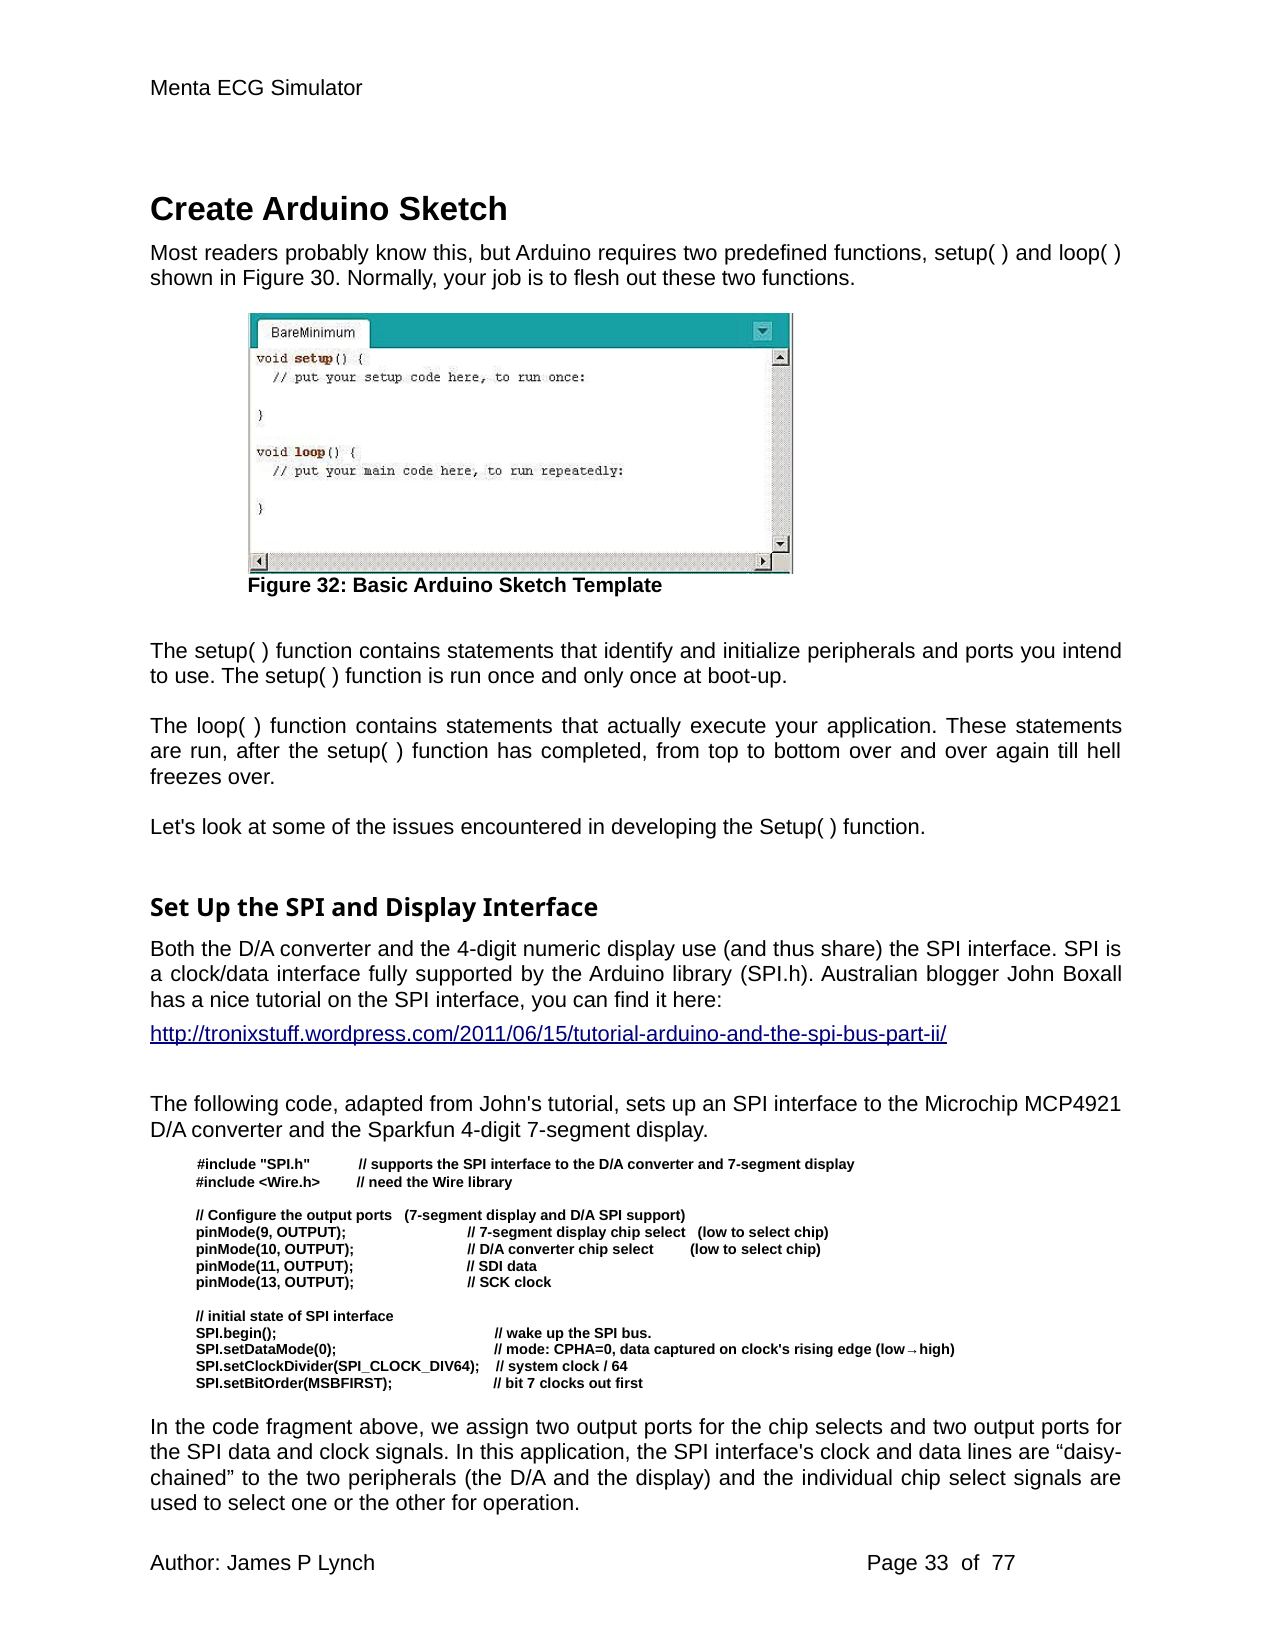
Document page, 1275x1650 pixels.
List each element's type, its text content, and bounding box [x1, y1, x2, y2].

text Most readers probably know this, but Arduino requires two predefined functions, setup( ) and loop( ) shown in Figure 30. Normally, your job is to flesh out these two functions. [150, 240, 1124, 290]
text Both the D/A converter and the 4-digit numeric display use (and thus share) the SPI interface. SPI is a clock/data interface fully supported by the Arduino library (SPI.h). Australian blogger John Boxall has a nice tutorial on the SPI interface, you can find it here: [150, 936, 1124, 1012]
text The setup( ) function contains statements that identify and initialize peripherals and ports you intend to use. The setup( ) function is run once and only once at boot-up. [150, 638, 1124, 688]
text In the code fragment above, we assign two output ports for the chip selects and two output ports for the SPI data and clock signals. In this application, the SPI interface's clock and data lines are “daisy-chained” to the two peripherals (the D/A and the display) and the individual chip select signals are used to select one or the other for operation. [150, 1414, 1124, 1515]
text The following code, adapted from John's tutorial, sets up an SPI interface to the Microchip MCP4921 D/A converter and the Sparkfun 4-digit 7-segment display. [150, 1091, 1124, 1142]
text pinMode(9, OUTPUT); // 7-segment display chip select (low to select chip) [187, 1224, 1124, 1240]
picture [247, 313, 794, 574]
text // initial state of SPI interface [187, 1307, 1124, 1324]
text http://tronixstuff.wordpress.com/2011/06/15/tutorial-arduino-and-the-spi-bus-part-ii/ [150, 1024, 1124, 1045]
text Figure : Basic Arduino Sketch Template [247, 574, 1027, 597]
subtitle Create Arduino Sketch [150, 189, 1124, 227]
text The loop( ) function contains statements that actually execute your application. These statements are run, after the setup( ) function has completed, from top to bottom over and over again till hell freezes over. [150, 713, 1124, 789]
text SPI.setDataMode(0); // mode: CPHA=0, data captured on clock's rising edge (low→high) [187, 1341, 1124, 1358]
text #include <Wire.h> // need the Wire library [150, 1173, 1124, 1190]
text pinMode(10, OUTPUT); // D/A converter chip select (low to select chip) [187, 1240, 1124, 1257]
text SPI.setBitOrder(MSBFIRST); // bit 7 clocks out first [187, 1374, 1124, 1391]
subtitle Set Up the SPI and Display Interface [150, 889, 1124, 923]
text pinMode(11, OUTPUT); // SDI data [187, 1257, 1124, 1274]
text #include "SPI.h" // supports the SPI interface to the D/A converter and 7-segment display [150, 1154, 1124, 1173]
text Let's look at some of the issues encountered in developing the Setup( ) function. [150, 814, 1124, 839]
text // Configure the output ports (7-segment display and D/A SPI support) [187, 1207, 1124, 1224]
text pinMode(13, OUTPUT); // SCK clock [187, 1274, 1124, 1291]
text SPI.begin(); // wake up the SPI bus. [187, 1324, 1124, 1341]
text SPI.setClockDivider(SPI_CLOCK_DIV64); // system clock / 64 [187, 1358, 1124, 1374]
